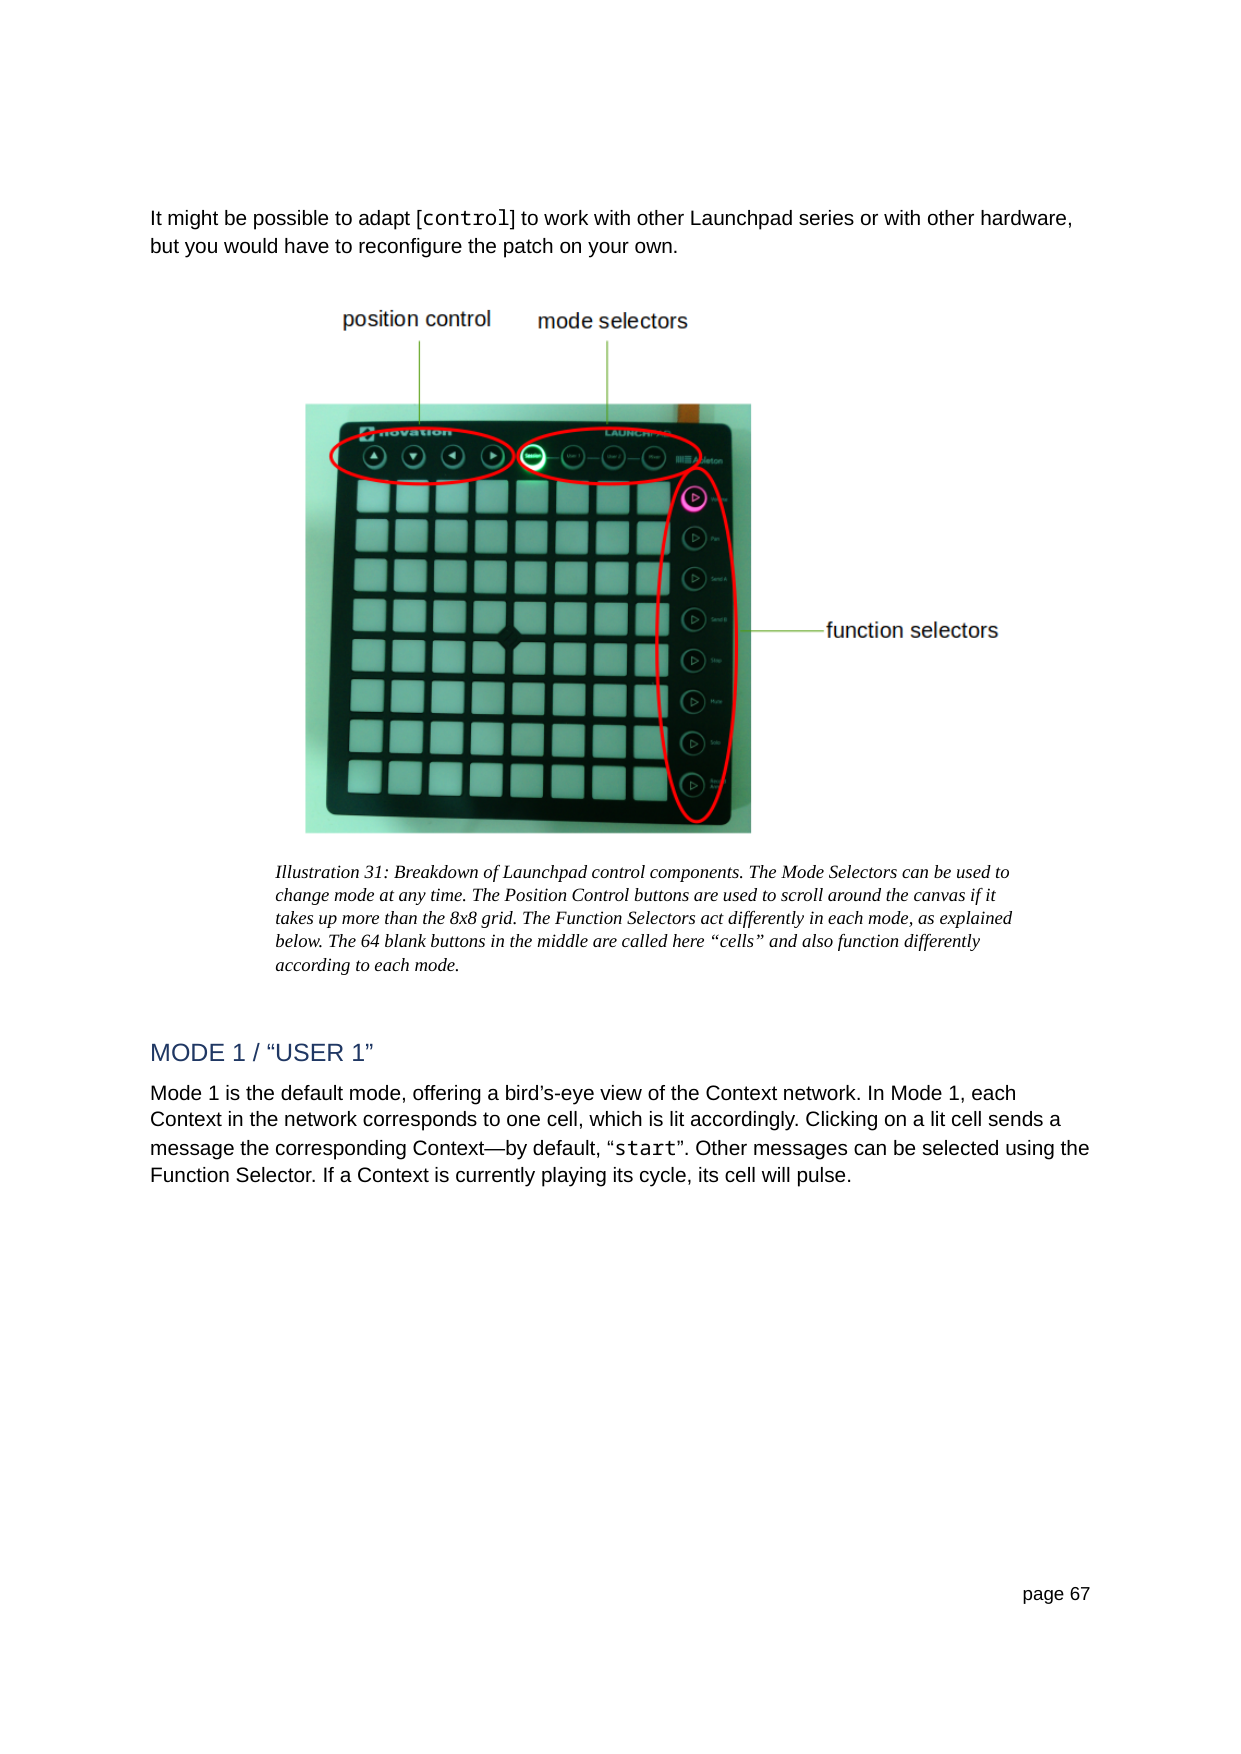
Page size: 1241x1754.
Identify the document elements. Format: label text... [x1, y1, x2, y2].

subtitle MODE 1 / “USER 1” [150, 1038, 1090, 1067]
text Mode 1 is the default mode, offering a bird’s-eye view of the Context network. In Mode 1, each Context in the network corresponds to one cell, which is lit accordingly. Clicking on a lit cell sends a message the corresponding Context—by default, “start”. Other messages can be selected using the Function Selector. If a Context is currently playing its cycle, its cell will pulse. [150, 1081, 1090, 1187]
text Illustration 31: Breakdown of Launchpad control components. The Mode Selectors can be used to change mode at any time. The Position Control buttons are used to scroll around the canvas if it takes up more than the 8x8 grid. The Function Selectors act differently in each mode, as explained below. The 64 blank buttons in the middle are called here “cells” and also function differently according to each mode. [275, 847, 1016, 975]
text It might be possible to adapt [control] to work with other Launchpad series or with other hardware, but you would have to reconfigure the patch on your own. [150, 203, 1090, 258]
picture [275, 286, 1017, 847]
